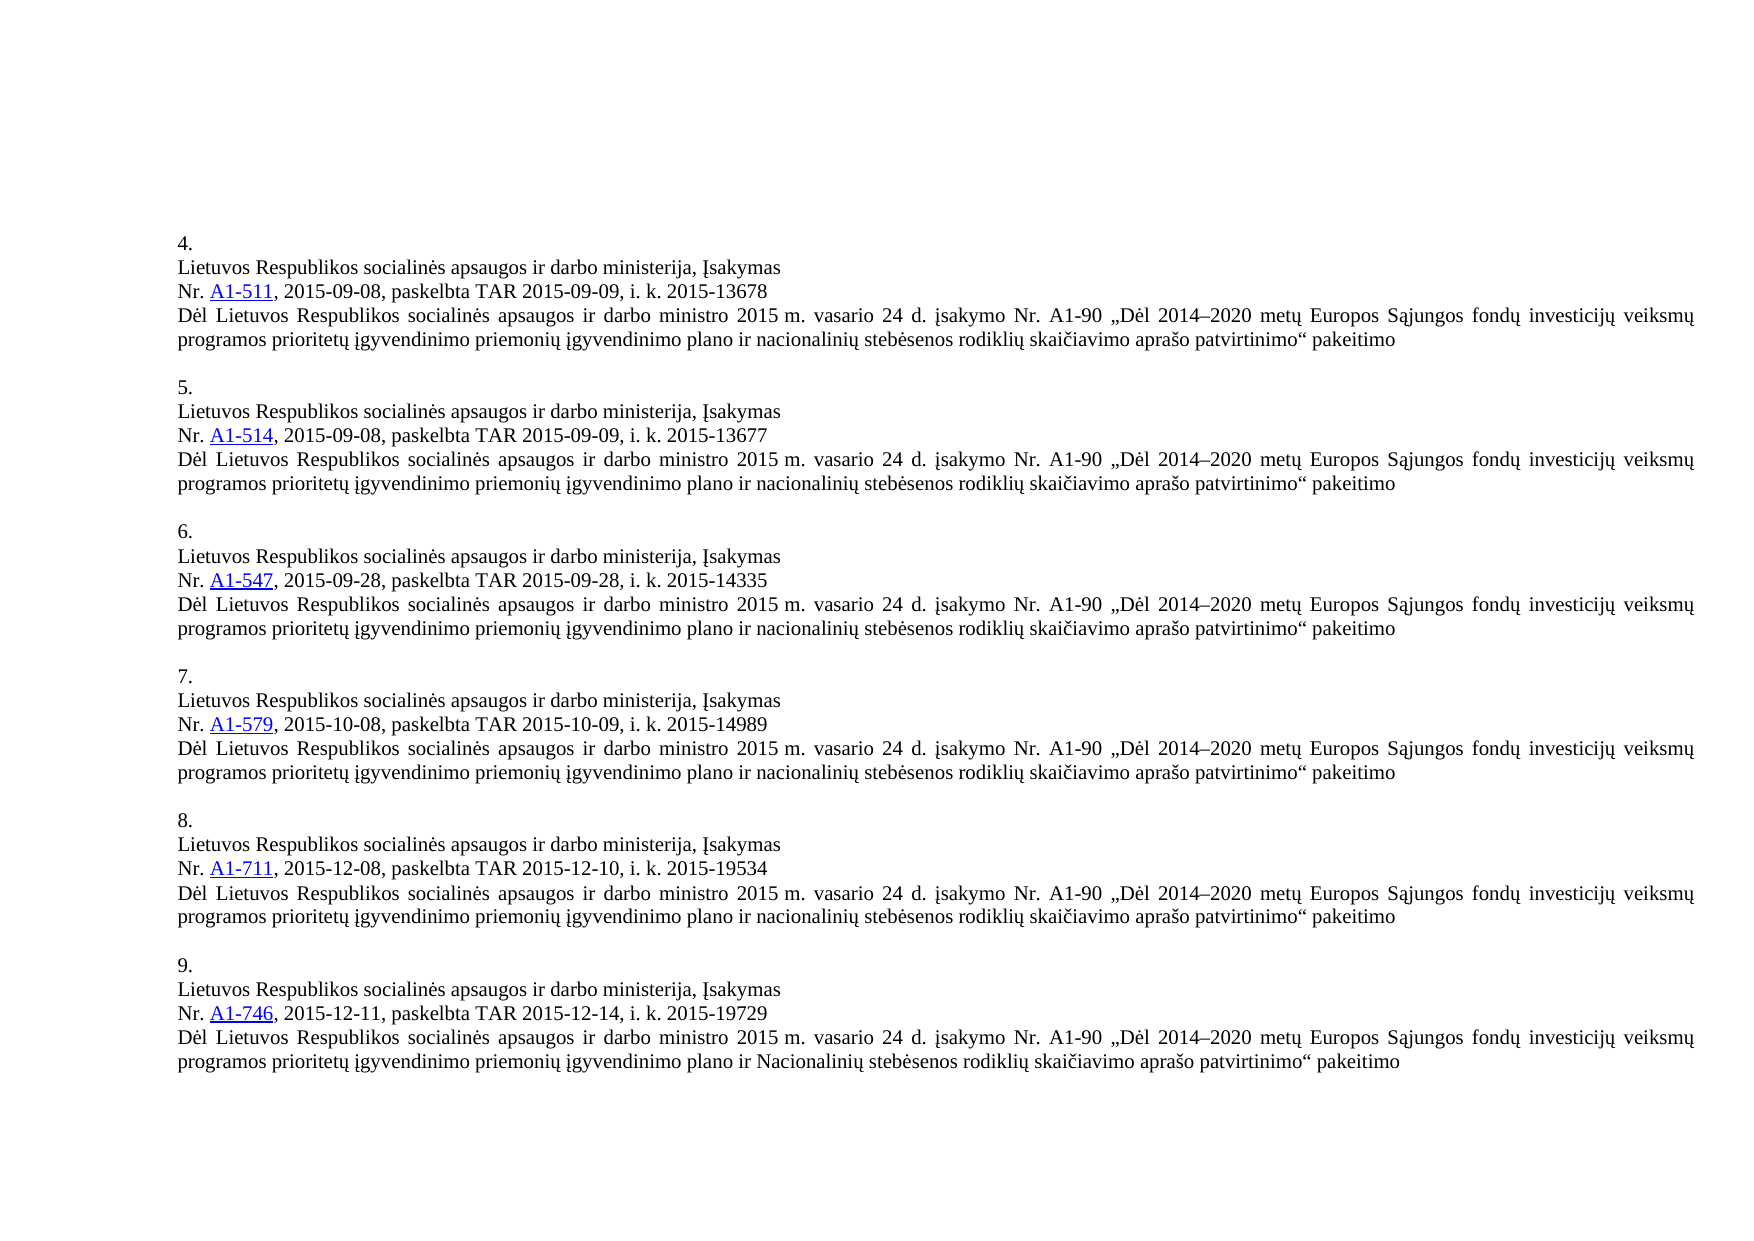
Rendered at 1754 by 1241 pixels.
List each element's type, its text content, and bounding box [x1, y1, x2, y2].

text Lietuvos Respublikos socialinės apsaugos ir darbo ministerija, Įsakymas [177, 255, 1695, 279]
text Lietuvos Respublikos socialinės apsaugos ir darbo ministerija, Įsakymas [177, 399, 1695, 423]
text Nr. A1-579, 2015-10-08, paskelbta TAR 2015-10-09, i. k. 2015-14989 [177, 712, 1695, 736]
text Dėl Lietuvos Respublikos socialinės apsaugos ir darbo ministro 2015 m. vasario 24 d. įsakymo Nr. A1-90 „Dėl 2014–2020 metų Europos Sąjungos fondų investicijų veiksmų programos prioritetų įgyvendinimo priemonių įgyvendinimo plano ir nacionalinių stebėsenos rodiklių skaičiavimo aprašo patvirtinimo“ pakeitimo [177, 736, 1695, 784]
text 8. [177, 808, 1695, 832]
text Lietuvos Respublikos socialinės apsaugos ir darbo ministerija, Įsakymas [177, 977, 1695, 1001]
text 6. [177, 519, 1695, 543]
text Nr. A1-711, 2015-12-08, paskelbta TAR 2015-12-10, i. k. 2015-19534 [177, 856, 1695, 880]
text Dėl Lietuvos Respublikos socialinės apsaugos ir darbo ministro 2015 m. vasario 24 d. įsakymo Nr. A1-90 „Dėl 2014–2020 metų Europos Sąjungos fondų investicijų veiksmų programos prioritetų įgyvendinimo priemonių įgyvendinimo plano ir nacionalinių stebėsenos rodiklių skaičiavimo aprašo patvirtinimo“ pakeitimo [177, 447, 1695, 495]
text Dėl Lietuvos Respublikos socialinės apsaugos ir darbo ministro 2015 m. vasario 24 d. įsakymo Nr. A1-90 „Dėl 2014–2020 metų Europos Sąjungos fondų investicijų veiksmų programos prioritetų įgyvendinimo priemonių įgyvendinimo plano ir nacionalinių stebėsenos rodiklių skaičiavimo aprašo patvirtinimo“ pakeitimo [177, 880, 1695, 928]
text Lietuvos Respublikos socialinės apsaugos ir darbo ministerija, Įsakymas [177, 543, 1695, 568]
text Nr. A1-514, 2015-09-08, paskelbta TAR 2015-09-09, i. k. 2015-13677 [177, 423, 1695, 447]
text Nr. A1-547, 2015-09-28, paskelbta TAR 2015-09-28, i. k. 2015-14335 [177, 568, 1695, 592]
text Dėl Lietuvos Respublikos socialinės apsaugos ir darbo ministro 2015 m. vasario 24 d. įsakymo Nr. A1-90 „Dėl 2014–2020 metų Europos Sąjungos fondų investicijų veiksmų programos prioritetų įgyvendinimo priemonių įgyvendinimo plano ir nacionalinių stebėsenos rodiklių skaičiavimo aprašo patvirtinimo“ pakeitimo [177, 592, 1695, 640]
text Nr. A1-511, 2015-09-08, paskelbta TAR 2015-09-09, i. k. 2015-13678 [177, 279, 1695, 303]
text Dėl Lietuvos Respublikos socialinės apsaugos ir darbo ministro 2015 m. vasario 24 d. įsakymo Nr. A1-90 „Dėl 2014–2020 metų Europos Sąjungos fondų investicijų veiksmų programos prioritetų įgyvendinimo priemonių įgyvendinimo plano ir nacionalinių stebėsenos rodiklių skaičiavimo aprašo patvirtinimo“ pakeitimo [177, 303, 1695, 351]
text 7. [177, 664, 1695, 688]
text Dėl Lietuvos Respublikos socialinės apsaugos ir darbo ministro 2015 m. vasario 24 d. įsakymo Nr. A1-90 „Dėl 2014–2020 metų Europos Sąjungos fondų investicijų veiksmų programos prioritetų įgyvendinimo priemonių įgyvendinimo plano ir Nacionalinių stebėsenos rodiklių skaičiavimo aprašo patvirtinimo“ pakeitimo [177, 1025, 1695, 1073]
text 5. [177, 375, 1695, 399]
text Nr. A1-746, 2015-12-11, paskelbta TAR 2015-12-14, i. k. 2015-19729 [177, 1001, 1695, 1025]
text 4. [177, 231, 1695, 255]
text Lietuvos Respublikos socialinės apsaugos ir darbo ministerija, Įsakymas [177, 832, 1695, 856]
text Lietuvos Respublikos socialinės apsaugos ir darbo ministerija, Įsakymas [177, 688, 1695, 712]
text 9. [177, 953, 1695, 977]
